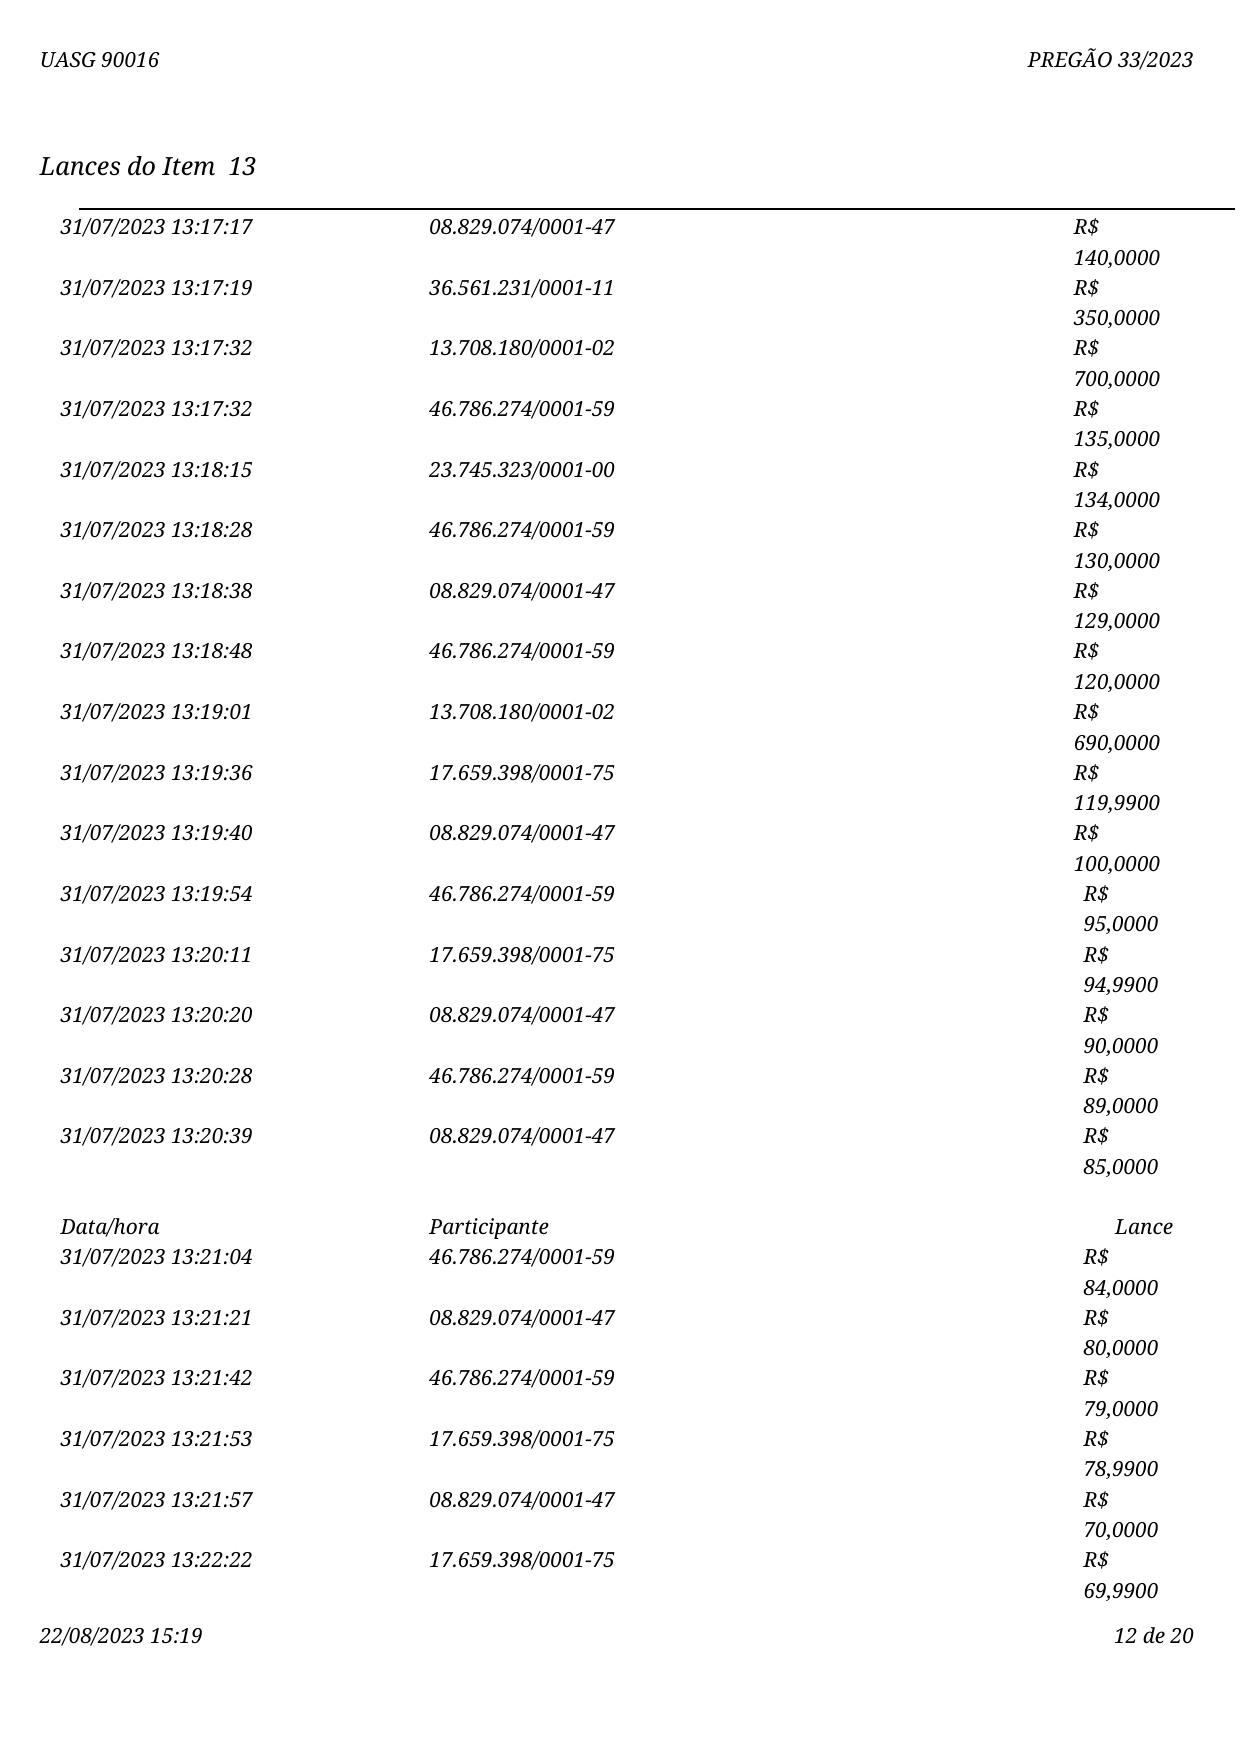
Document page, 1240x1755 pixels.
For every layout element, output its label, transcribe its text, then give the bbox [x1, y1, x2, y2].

table_cell R$ 129,0000 [1074, 576, 1175, 637]
table_cell R$ 690,0000 [1074, 697, 1175, 758]
table_cell 13.708.180/0001-02 [429, 334, 1073, 394]
table_cell 31/07/2023 13:18:48 [60, 637, 429, 697]
table_cell 08.829.074/0001-47 [429, 1000, 1073, 1061]
table_cell 08.829.074/0001-47 [429, 1485, 1073, 1545]
table_cell 31/07/2023 13:19:36 [60, 758, 429, 818]
table_cell R$ 95,0000 [1074, 879, 1175, 940]
table_cell 31/07/2023 13:18:15 [60, 455, 429, 515]
table_cell 31/07/2023 13:19:40 [60, 819, 429, 879]
table_cell R$ 120,0000 [1074, 637, 1175, 697]
table_cell R$ 70,0000 [1074, 1485, 1175, 1545]
table_header Lance [1074, 1212, 1175, 1242]
table_cell R$ 90,0000 [1074, 1000, 1175, 1061]
table_cell R$ 78,9900 [1074, 1424, 1175, 1485]
table_cell 31/07/2023 13:18:28 [60, 515, 429, 576]
table_cell 08.829.074/0001-47 [429, 819, 1073, 879]
table_cell 31/07/2023 13:21:21 [60, 1303, 429, 1363]
table_cell 31/07/2023 13:17:17 [60, 182, 429, 273]
table_cell R$ 79,0000 [1074, 1364, 1175, 1424]
table_cell 31/07/2023 13:21:04 [60, 1242, 429, 1303]
table_cell 46.786.274/0001-59 [429, 879, 1073, 940]
table_cell R$ 94,9900 [1074, 940, 1175, 1000]
table_cell 31/07/2023 13:20:11 [60, 940, 429, 1000]
table_cell 46.786.274/0001-59 [429, 1061, 1073, 1122]
table_cell 17.659.398/0001-75 [429, 1424, 1073, 1485]
table_cell [429, 182, 1073, 208]
table_cell 08.829.074/0001-47 [429, 1122, 1073, 1182]
table_cell R$ 89,0000 [1074, 1061, 1175, 1122]
table_cell 46.786.274/0001-59 [429, 1242, 1073, 1303]
table_cell 31/07/2023 13:19:01 [60, 697, 429, 758]
table_header Participante [429, 1212, 1073, 1242]
table_cell 31/07/2023 13:19:54 [60, 879, 429, 940]
table_cell R$ 140,0000 [1074, 210, 1175, 273]
table_cell 36.561.231/0001-11 [429, 273, 1073, 333]
table_cell 08.829.074/0001-47 [429, 1303, 1073, 1363]
table_cell R$ 119,9900 [1074, 758, 1175, 818]
table_cell R$ 130,0000 [1074, 515, 1175, 576]
table_cell 31/07/2023 13:20:28 [60, 1061, 429, 1122]
table_cell 31/07/2023 13:17:32 [60, 334, 429, 394]
table_cell 23.745.323/0001-00 [429, 455, 1073, 515]
table_cell 46.786.274/0001-59 [429, 1364, 1073, 1424]
table_cell R$ 135,0000 [1074, 394, 1175, 455]
table_cell 17.659.398/0001-75 [429, 758, 1073, 818]
table_cell 31/07/2023 13:17:19 [60, 273, 429, 333]
table_cell 31/07/2023 13:17:32 [60, 394, 429, 455]
table_cell R$ 69,9900 [1074, 1545, 1175, 1606]
table_cell 17.659.398/0001-75 [429, 940, 1073, 1000]
table_cell R$ 134,0000 [1074, 455, 1175, 515]
table_cell 46.786.274/0001-59 [429, 637, 1073, 697]
table_cell 08.829.074/0001-47 [429, 576, 1073, 637]
table_cell R$ 85,0000 [1074, 1122, 1175, 1182]
table_cell 31/07/2023 13:21:42 [60, 1364, 429, 1424]
table_cell 31/07/2023 13:20:20 [60, 1000, 429, 1061]
table_cell 46.786.274/0001-59 [429, 515, 1073, 576]
table_cell 08.829.074/0001-47 [429, 210, 1073, 273]
table_cell R$ 350,0000 [1074, 273, 1175, 333]
table_cell 31/07/2023 13:22:22 [60, 1545, 429, 1606]
table_cell 31/07/2023 13:20:39 [60, 1122, 429, 1182]
table_header Data/hora [60, 1212, 429, 1242]
table_cell R$ 100,0000 [1074, 819, 1175, 879]
table_cell 31/07/2023 13:18:38 [60, 576, 429, 637]
table_cell R$ 84,0000 [1074, 1242, 1175, 1303]
table_cell R$ 700,0000 [1074, 334, 1175, 394]
table_cell 31/07/2023 13:21:53 [60, 1424, 429, 1485]
table_cell R$ 80,0000 [1074, 1303, 1175, 1363]
table_cell 31/07/2023 13:21:57 [60, 1485, 429, 1545]
table_cell 13.708.180/0001-02 [429, 697, 1073, 758]
table_cell 46.786.274/0001-59 [429, 394, 1073, 455]
table_cell [1074, 182, 1175, 208]
table_cell 17.659.398/0001-75 [429, 1545, 1073, 1606]
